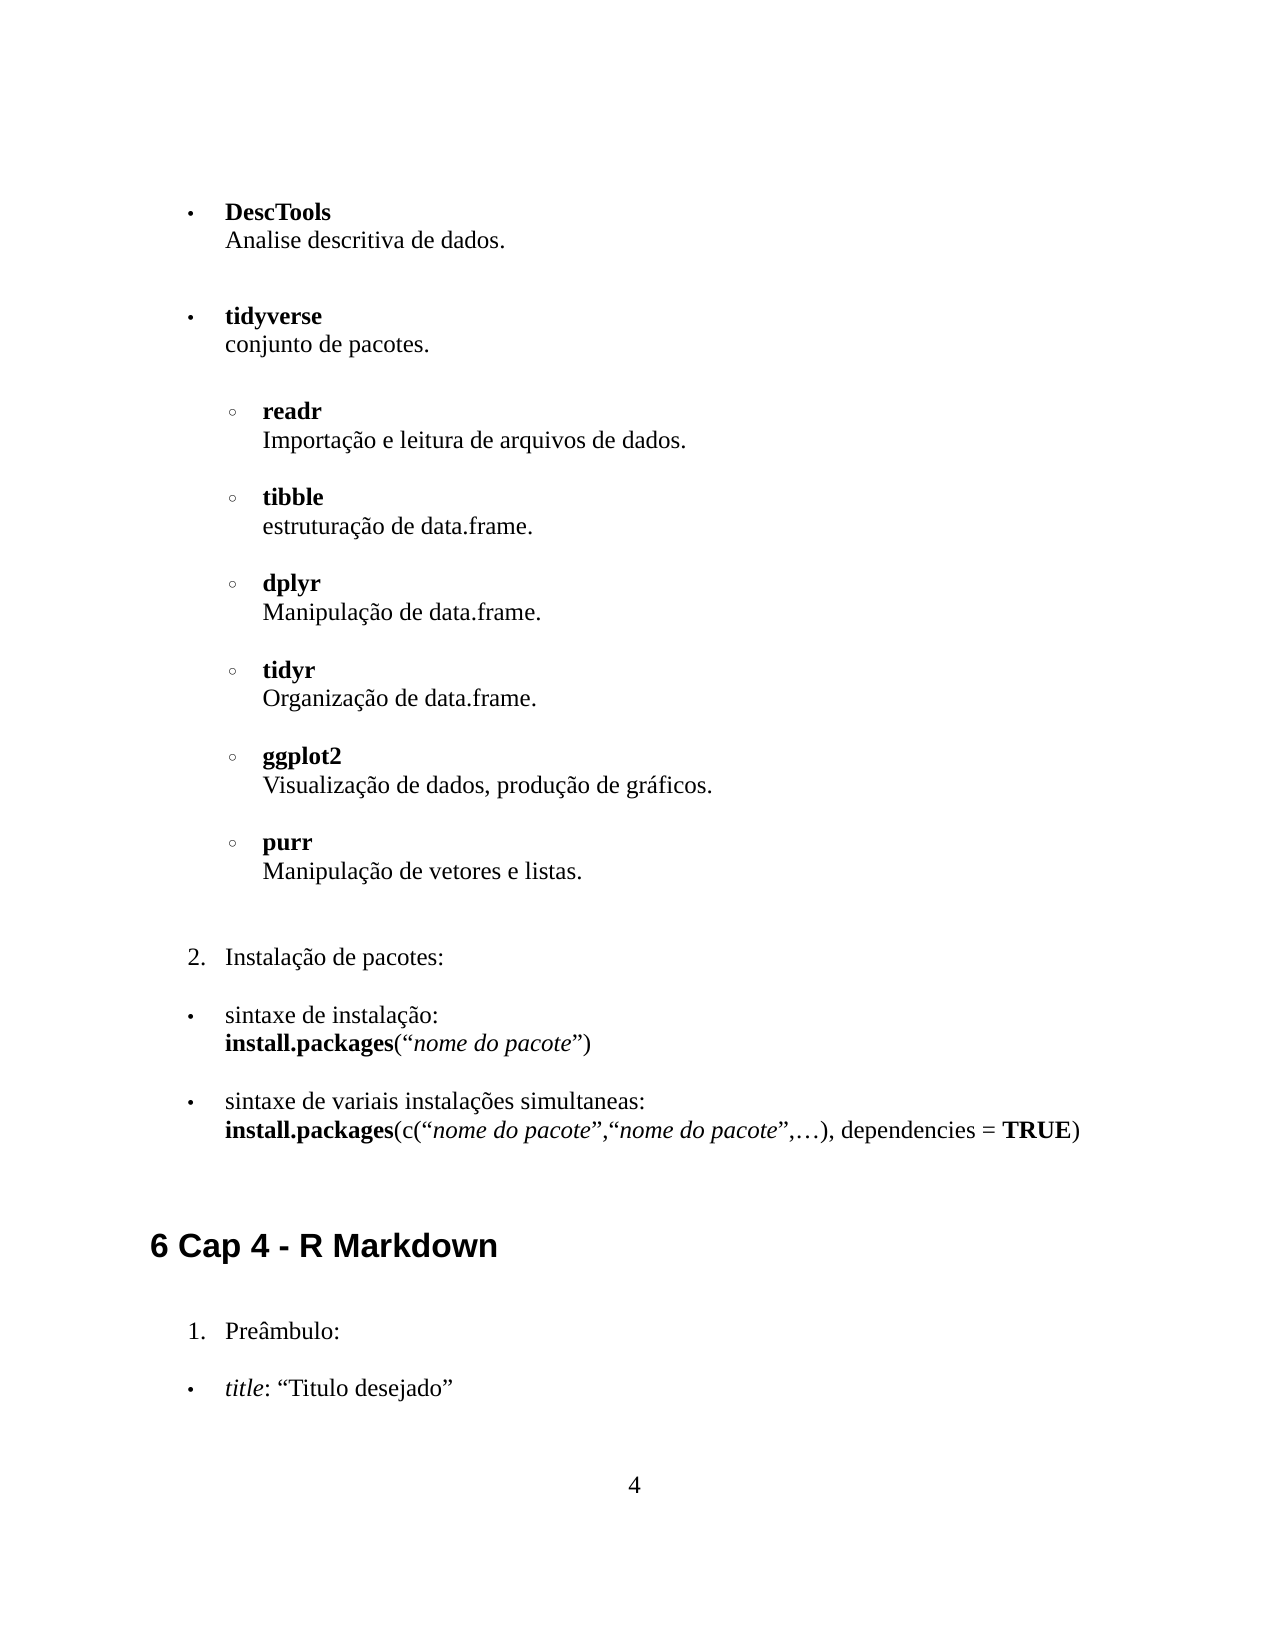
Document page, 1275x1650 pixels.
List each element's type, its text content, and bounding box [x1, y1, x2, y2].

list purr Manipulação de vetores e listas. [225, 827, 1125, 913]
list title: “Titulo desejado” [187, 1373, 1125, 1431]
list sintaxe de variais instalações simultaneas: install.packages(c(“nome do pacote”,“nome do pacote”,…), dependencies = TRUE) [187, 1086, 1125, 1172]
list tidyverse conjunto de pacotes. [187, 301, 1125, 387]
list [187, 150, 1125, 179]
list Preâmbulo: [187, 1316, 1125, 1373]
list tibble estruturação de data.frame. [225, 482, 1125, 568]
list readr Importação e leitura de arquivos de dados. [225, 396, 1125, 482]
list sintaxe de instalação: install.packages(“nome do pacote”) [187, 1000, 1125, 1086]
subtitle 6 Cap 4 - R Markdown [150, 1226, 1125, 1303]
list DescTools Analise descritiva de dados. [187, 197, 1125, 283]
list dplyr Manipulação de data.frame. [225, 568, 1125, 655]
list ggplot2 Visualização de dados, produção de gráficos. [225, 741, 1125, 827]
list tidyr Organização de data.frame. [225, 655, 1125, 741]
list Instalação de pacotes: [187, 942, 1125, 1000]
